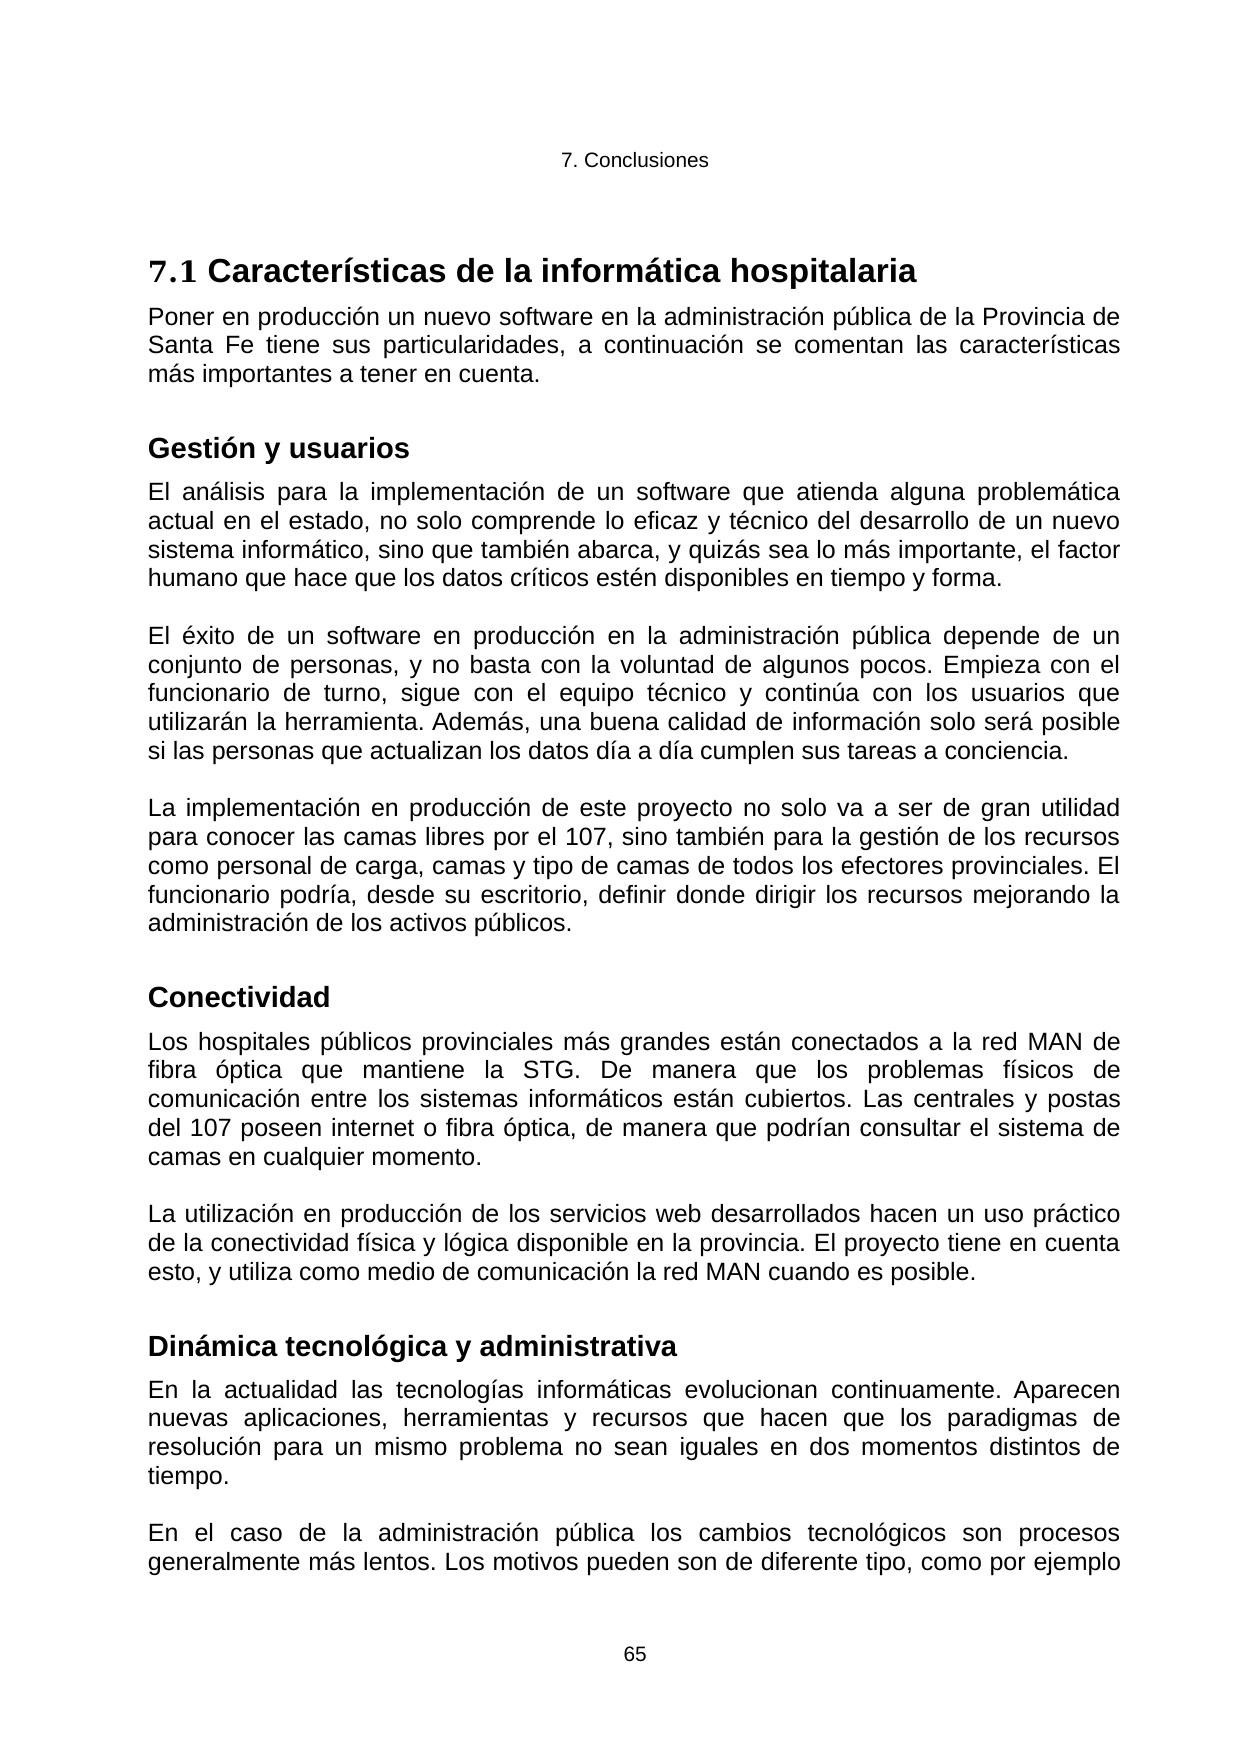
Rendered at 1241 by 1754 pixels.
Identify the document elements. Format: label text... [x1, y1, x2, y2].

text En la actualidad las tecnologías informáticas evolucionan continuamente. Aparecen nuevas aplicaciones, herramientas y recursos que hacen que los paradigmas de resolución para un mismo problema no sean iguales en dos momentos distintos de tiempo. [148, 1375, 1122, 1490]
text La implementación en producción de este proyecto no solo va a ser de gran utilidad para conocer las camas libres por el 107, sino también para la gestión de los recursos como personal de carga, camas y tipo de camas de todos los efectores provinciales. El funcionario podría, desde su escritorio, definir donde dirigir los recursos mejorando la administración de los activos públicos. [148, 793, 1122, 937]
text El análisis para la implementación de un software que atienda alguna problemática actual en el estado, no solo comprende lo eficaz y técnico del desarrollo de un nuevo sistema informático, sino que también abarca, y quizás sea lo más importante, el factor humano que hace que los datos críticos estén disponibles en tiempo y forma. [148, 477, 1122, 592]
subtitle 7.1 Características de la informática hospitalaria [148, 251, 1122, 289]
subtitle Conectividad [148, 981, 1122, 1014]
subtitle Dinámica tecnológica y administrativa [148, 1329, 1122, 1362]
text Poner en producción un nuevo software en la administración pública de la Provincia de Santa Fe tiene sus particularidades, a continuación se comentan las características más importantes a tener en cuenta. [148, 302, 1122, 388]
subtitle Gestión y usuarios [148, 431, 1122, 465]
text Los hospitales públicos provinciales más grandes están conectados a la red MAN de fibra óptica que mantiene la STG. De manera que los problemas físicos de comunicación entre los sistemas informáticos están cubiertos. Las centrales y postas del 107 poseen internet o fibra óptica, de manera que podrían consultar el sistema de camas en cualquier momento. [148, 1027, 1122, 1170]
text La utilización en producción de los servicios web desarrollados hacen un uso práctico de la conectividad física y lógica disponible en la provincia. El proyecto tiene en cuenta esto, y utiliza como medio de comunicación la red MAN cuando es posible. [148, 1199, 1122, 1285]
text El éxito de un software en producción en la administración pública depende de un conjunto de personas, y no basta con la voluntad de algunos pocos. Empieza con el funcionario de turno, sigue con el equipo técnico y continúa con los usuarios que utilizarán la herramienta. Además, una buena calidad de información solo será posible si las personas que actualizan los datos día a día cumplen sus tareas a conciencia. [148, 621, 1122, 765]
text En el caso de la administración pública los cambios tecnológicos son procesos generalmente más lentos. Los motivos pueden son de diferente tipo, como por ejemplo [148, 1518, 1122, 1576]
